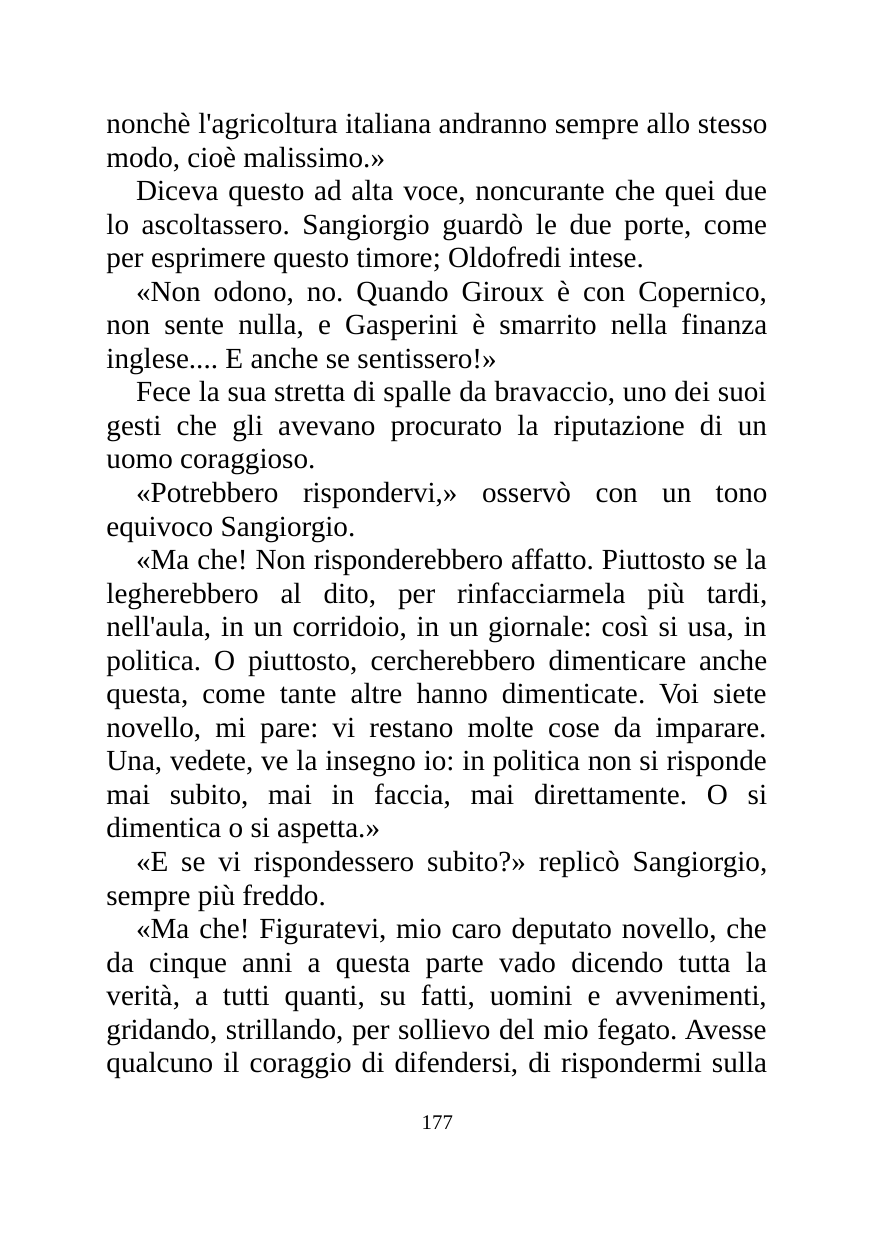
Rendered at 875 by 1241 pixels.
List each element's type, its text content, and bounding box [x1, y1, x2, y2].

text «Ma che! Non risponderebbero affatto. Piuttosto se la legherebbero al dito, per rinfacciarmela più tardi, nell'aula, in un corridoio, in un giornale: così si usa, in politica. O piuttosto, cercherebbero dimenticare anche questa, come tante altre hanno dimenticate. Voi siete novello, mi pare: vi restano molte cose da imparare. Una, vedete, ve la insegno io: in politica non si risponde mai subito, mai in faccia, mai direttamente. O si dimentica o si aspetta.» [106, 542, 768, 844]
text Fece la sua stretta di spalle da bravaccio, uno dei suoi gesti che gli avevano procurato la riputazione di un uomo coraggioso. [106, 374, 768, 475]
text Diceva questo ad alta voce, noncurante che quei due lo ascoltassero. Sangiorgio guardò le due porte, come per esprimere questo timore; Oldofredi intese. [106, 173, 768, 274]
text nonchè l'agricoltura italiana andranno sempre allo stesso modo, cioè malissimo.» [106, 106, 768, 173]
text «Ma che! Figuratevi, mio caro deputato novello, che da cinque anni a questa parte vado dicendo tutta la verità, a tutti quanti, su fatti, uomini e avvenimenti, gridando, strillando, per sollievo del mio fegato. Avesse qualcuno il coraggio di difendersi, di rispondermi sulla [106, 911, 768, 1079]
text «Non odono, no. Quando Giroux è con Copernico, non sente nulla, e Gasperini è smarrito nella finanza inglese.... E anche se sentissero!» [106, 274, 768, 374]
text «Potrebbero rispondervi,» osservò con un tono equivoco Sangiorgio. [106, 475, 768, 542]
text «E se vi rispondessero subito?» replicò Sangiorgio, sempre più freddo. [106, 844, 768, 911]
